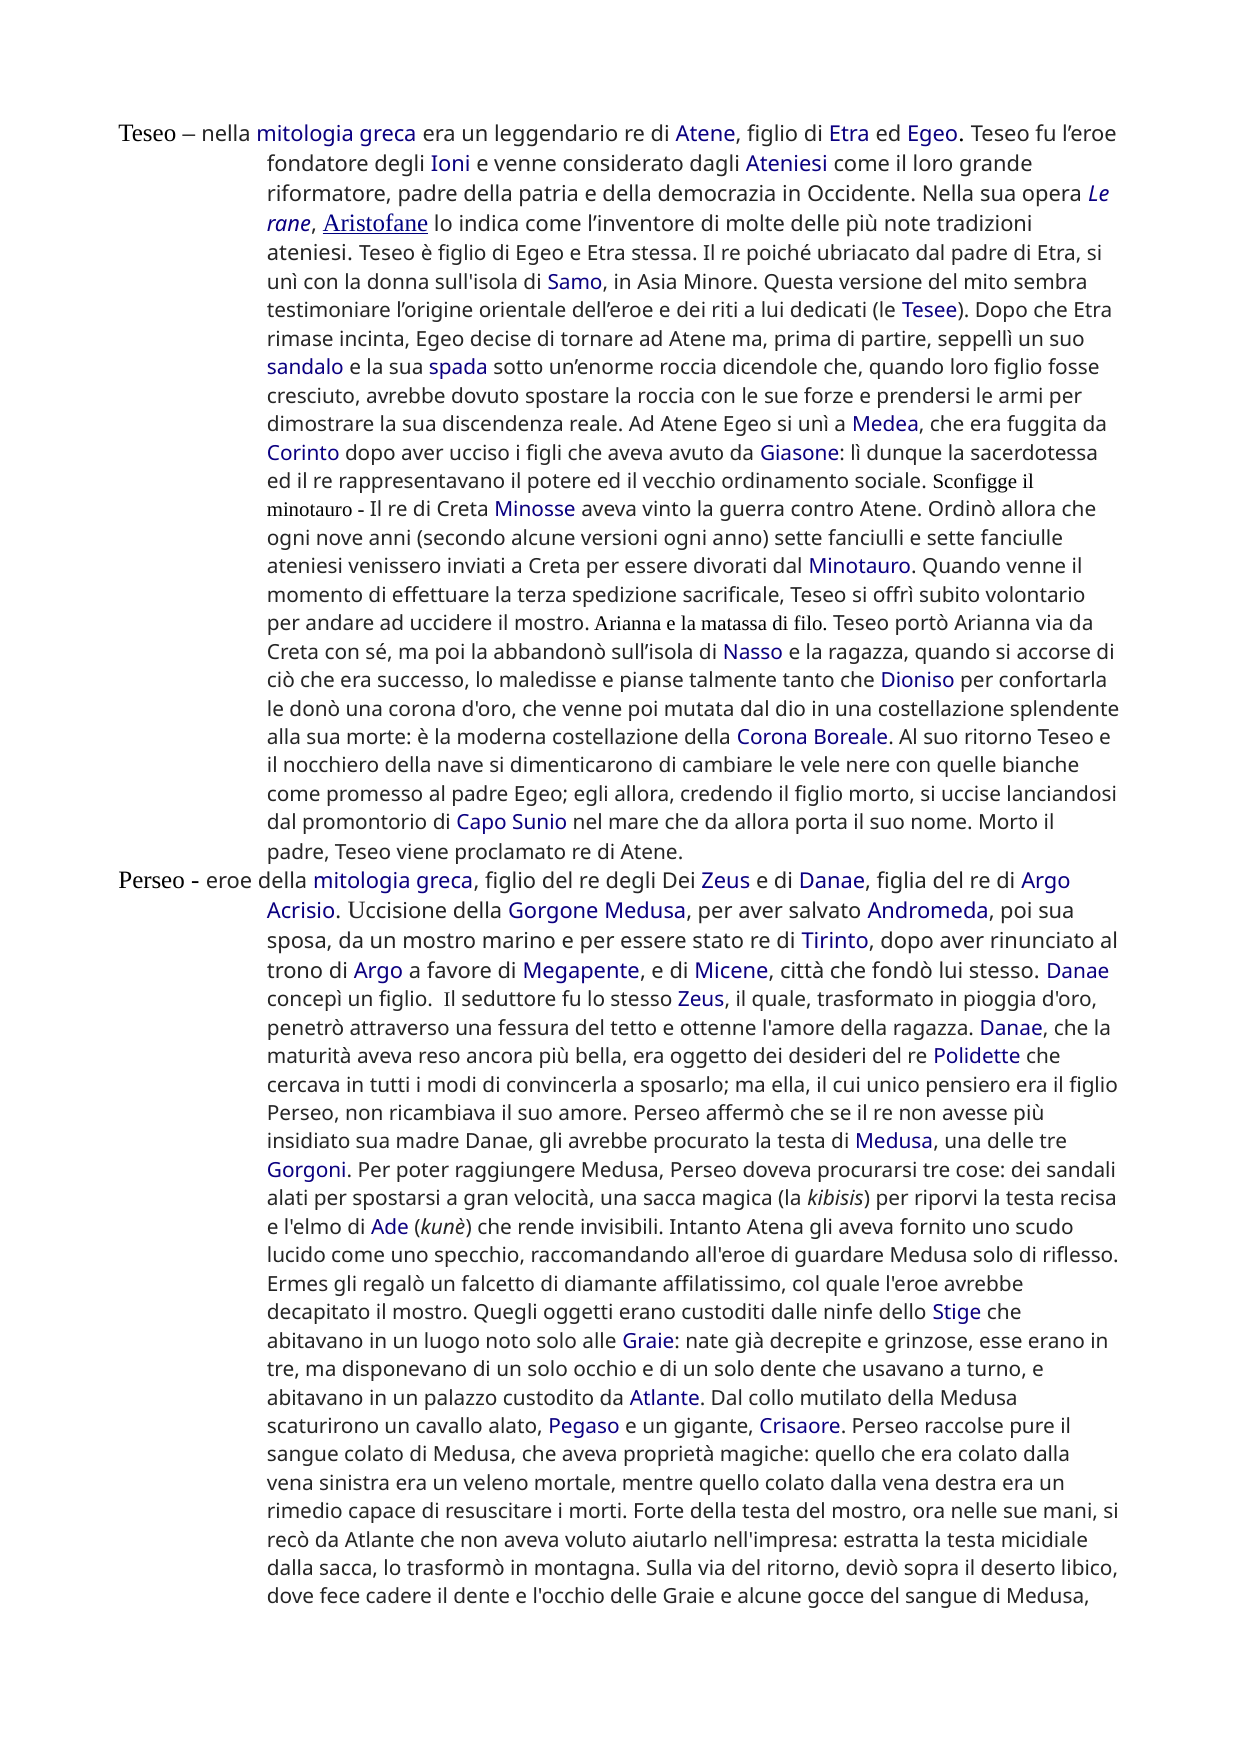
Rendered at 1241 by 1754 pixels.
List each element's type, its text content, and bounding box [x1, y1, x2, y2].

text Perseo - eroe della mitologia greca, figlio del re degli Dei Zeus e di Danae, figlia del re di Argo Acrisio. Uccisione della Gorgone Medusa, per aver salvato Andromeda, poi sua sposa, da un mostro marino e per essere stato re di Tirinto, dopo aver rinunciato al trono di Argo a favore di Megapente, e di Micene, città che fondò lui stesso. Danae concepì un figlio. Il seduttore fu lo stesso Zeus, il quale, trasformato in pioggia d'oro, penetrò attraverso una fessura del tetto e ottenne l'amore della ragazza. Danae, che la maturità aveva reso ancora più bella, era oggetto dei desideri del re Polidette che cercava in tutti i modi di convincerla a sposarlo; ma ella, il cui unico pensiero era il figlio Perseo, non ricambiava il suo amore. Perseo affermò che se il re non avesse più insidiato sua madre Danae, gli avrebbe procurato la testa di Medusa, una delle tre Gorgoni. Per poter raggiungere Medusa, Perseo doveva procurarsi tre cose: dei sandali alati per spostarsi a gran velocità, una sacca magica (la kibisis) per riporvi la testa recisa e l'elmo di Ade (kunè) che rende invisibili. Intanto Atena gli aveva fornito uno scudo lucido come uno specchio, raccomandando all'eroe di guardare Medusa solo di riflesso. Ermes gli regalò un falcetto di diamante affilatissimo, col quale l'eroe avrebbe decapitato il mostro. Quegli oggetti erano custoditi dalle ninfe dello Stige che abitavano in un luogo noto solo alle Graie: nate già decrepite e grinzose, esse erano in tre, ma disponevano di un solo occhio e di un solo dente che usavano a turno, e abitavano in un palazzo custodito da Atlante. Dal collo mutilato della Medusa scaturirono un cavallo alato, Pegaso e un gigante, Crisaore. Perseo raccolse pure il sangue colato di Medusa, che aveva proprietà magiche: quello che era colato dalla vena sinistra era un veleno mortale, mentre quello colato dalla vena destra era un rimedio capace di resuscitare i morti. Forte della testa del mostro, ora nelle sue mani, si recò da Atlante che non aveva voluto aiutarlo nell'impresa: estratta la testa micidiale dalla sacca, lo trasformò in montagna. Sulla via del ritorno, deviò sopra il deserto libico, dove fece cadere il dente e l'occhio delle Graie e alcune gocce del sangue di Medusa, [118, 865, 1122, 1610]
text Teseo – nella mitologia greca era un leggendario re di Atene, figlio di Etra ed Egeo. Teseo fu l’eroe fondatore degli Ioni e venne considerato dagli Ateniesi come il loro grande riformatore, padre della patria e della democrazia in Occidente. Nella sua opera Le rane, Aristofane lo indica come l’inventore di molte delle più note tradizioni ateniesi. Teseo è figlio di Egeo e Etra stessa. Il re poiché ubriacato dal padre di Etra, si unì con la donna sull'isola di Samo, in Asia Minore. Questa versione del mito sembra testimoniare l’origine orientale dell’eroe e dei riti a lui dedicati (le Tesee). Dopo che Etra rimase incinta, Egeo decise di tornare ad Atene ma, prima di partire, seppellì un suo sandalo e la sua spada sotto un’enorme roccia dicendole che, quando loro figlio fosse cresciuto, avrebbe dovuto spostare la roccia con le sue forze e prendersi le armi per dimostrare la sua discendenza reale. Ad Atene Egeo si unì a Medea, che era fuggita da Corinto dopo aver ucciso i figli che aveva avuto da Giasone: lì dunque la sacerdotessa ed il re rappresentavano il potere ed il vecchio ordinamento sociale. Sconfigge il minotauro - Il re di Creta Minosse aveva vinto la guerra contro Atene. Ordinò allora che ogni nove anni (secondo alcune versioni ogni anno) sette fanciulli e sette fanciulle ateniesi venissero inviati a Creta per essere divorati dal Minotauro. Quando venne il momento di effettuare la terza spedizione sacrificale, Teseo si offrì subito volontario per andare ad uccidere il mostro. Arianna e la matassa di filo. Teseo portò Arianna via da Creta con sé, ma poi la abbandonò sull’isola di Nasso e la ragazza, quando si accorse di ciò che era successo, lo maledisse e pianse talmente tanto che Dioniso per confortarla le donò una corona d'oro, che venne poi mutata dal dio in una costellazione splendente alla sua morte: è la moderna costellazione della Corona Boreale. Al suo ritorno Teseo e il nocchiero della nave si dimenticarono di cambiare le vele nere con quelle bianche come promesso al padre Egeo; egli allora, credendo il figlio morto, si uccise lanciandosi dal promontorio di Capo Sunio nel mare che da allora porta il suo nome. Morto il padre, Teseo viene proclamato re di Atene. [118, 118, 1122, 865]
